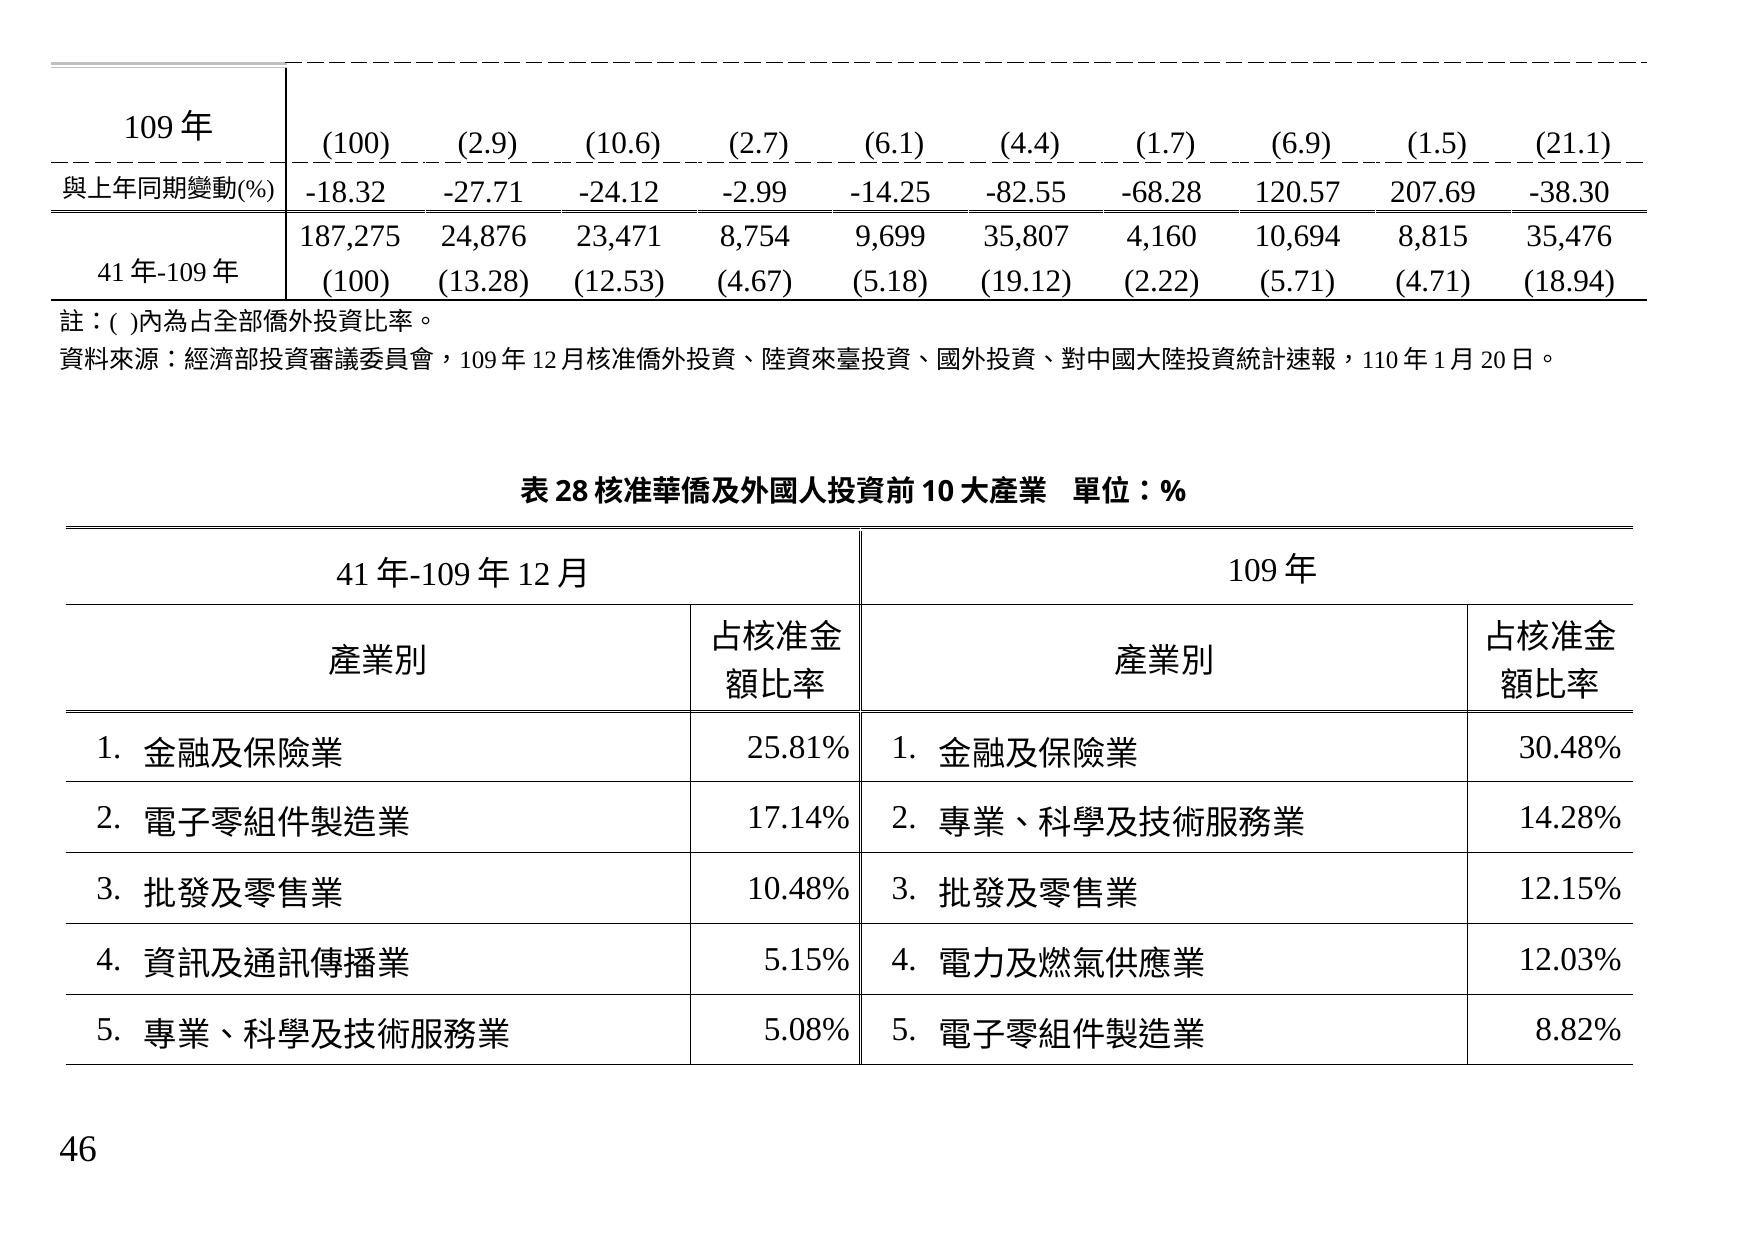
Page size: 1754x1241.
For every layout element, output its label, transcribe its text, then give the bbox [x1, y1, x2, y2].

table_header 109年 [861, 529, 1632, 604]
table_cell 資訊及通訊傳播業 [133, 924, 690, 993]
table_cell (100) [286, 62, 426, 162]
table_cell 1. [862, 713, 927, 781]
table_cell 4. [66, 924, 132, 993]
text 註：( )內為占全部僑外投資比率。 [59, 301, 1639, 339]
table_cell 8,754 [698, 213, 832, 255]
table_cell 35,807 [969, 213, 1103, 255]
table_cell 10.48% [691, 853, 859, 923]
table_cell 產業別 [862, 605, 1467, 710]
table_cell 與上年同期變動(%) [51, 162, 285, 210]
table_cell 9,699 [833, 213, 968, 255]
table_cell (21.1) [1511, 62, 1647, 162]
table_cell (2.22) [1104, 255, 1239, 299]
table_cell 電子零組件製造業 [133, 782, 690, 852]
table_cell -38.30 [1512, 162, 1647, 210]
table_cell 2. [862, 782, 927, 852]
table_cell (5.18) [833, 255, 968, 299]
table_cell 24,876 [426, 213, 561, 255]
table_cell 專業、科學及技術服務業 [928, 782, 1467, 852]
table_cell 10,694 [1240, 213, 1375, 255]
table_cell 占核准金額比率 [691, 605, 859, 710]
text 資料來源：經濟部投資審議委員會，109年12月核准僑外投資、陸資來臺投資、國外投資、對中國大陸投資統計速報，110年1月20日。 [59, 339, 1639, 376]
table_cell -82.55 [969, 162, 1103, 210]
table_cell (6.1) [833, 62, 968, 162]
table_cell 41年-109年 12月 [51, 213, 285, 299]
table_cell 電子零組件製造業 [928, 995, 1467, 1064]
table_cell (1.7) [1104, 62, 1239, 162]
table_cell 5. [66, 995, 132, 1064]
table_cell (4.71) [1376, 255, 1511, 299]
table_cell 35,476 [1512, 213, 1647, 255]
table_cell 187,275 [287, 213, 425, 255]
table_cell 金融及保險業 [133, 713, 690, 781]
table_cell (10.6) [561, 62, 697, 162]
table_cell (5.71) [1240, 255, 1375, 299]
table_cell 1. [66, 713, 132, 781]
table_cell 8,815 [1376, 213, 1511, 255]
table_cell -14.25 [833, 162, 968, 210]
table_cell 25.81% [691, 713, 859, 781]
table_cell 14.28% [1468, 782, 1632, 852]
table_cell 12.03% [1468, 924, 1632, 993]
table_cell 23,471 [562, 213, 697, 255]
table_cell (1.5) [1375, 62, 1511, 162]
table_cell 5. [862, 995, 927, 1064]
table_cell 3. [66, 853, 132, 923]
table_cell (13.28) [426, 255, 561, 299]
table_cell 占核准金額比率 [1468, 605, 1632, 710]
table_cell 207.69 [1376, 162, 1511, 210]
table_cell 109年 [51, 68, 285, 162]
table_cell -18.32 [287, 162, 425, 210]
table_cell -2.99 [698, 162, 832, 210]
table_cell -27.71 [426, 162, 561, 210]
table_cell 金融及保險業 [928, 713, 1467, 781]
table_cell (2.7) [697, 62, 833, 162]
table_cell 5.15% [691, 924, 859, 993]
table_cell (4.67) [698, 255, 832, 299]
table_cell (12.53) [562, 255, 697, 299]
table_header 41年-109年12月 [66, 527, 861, 604]
table_cell -24.12 [562, 162, 697, 210]
table_cell 專業、科學及技術服務業 [133, 995, 690, 1064]
table_cell (4.4) [968, 62, 1104, 162]
table_cell 4. [862, 924, 927, 993]
table_cell 5.08% [691, 995, 859, 1064]
table_cell 批發及零售業 [928, 853, 1467, 923]
table_cell (19.12) [969, 255, 1103, 299]
table_cell 30.48% [1468, 713, 1632, 781]
table_cell 17.14% [691, 782, 859, 852]
table_cell 8.82% [1468, 995, 1632, 1064]
table_cell (18.94) [1512, 255, 1647, 299]
table_cell 3. [862, 853, 927, 923]
table_cell 批發及零售業 [133, 853, 690, 923]
table_cell (100) [287, 255, 425, 299]
table_cell 4,160 [1104, 213, 1239, 255]
table_cell (6.9) [1240, 62, 1375, 162]
table_cell -68.28 [1104, 162, 1239, 210]
subtitle 表28核准華僑及外國人投資前10大產業 單位：% [59, 451, 1639, 526]
table_cell 12.15% [1468, 853, 1632, 923]
table_cell 120.57 [1240, 162, 1375, 210]
table_cell 電力及燃氣供應業 [928, 924, 1467, 993]
table_cell 產業別 [66, 605, 690, 710]
table_cell (2.9) [426, 62, 561, 162]
table_cell 2. [66, 782, 132, 852]
